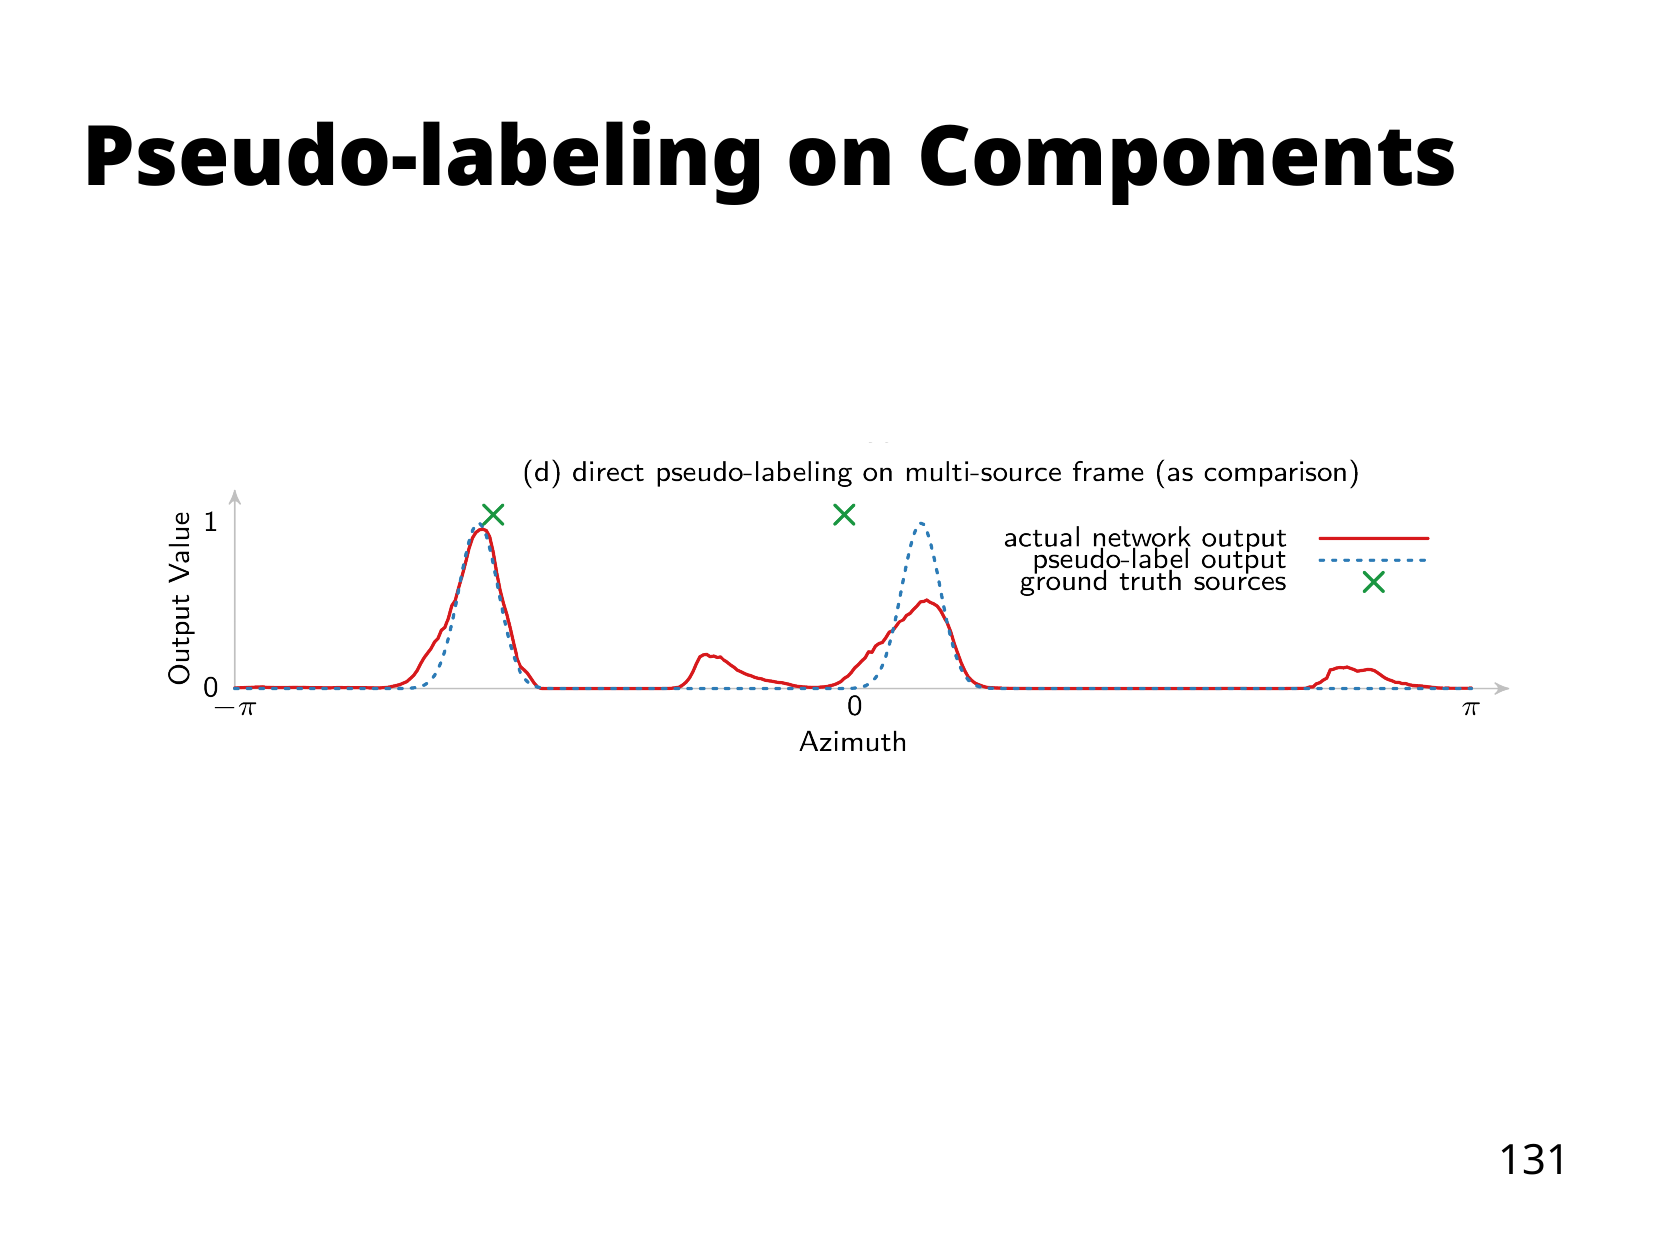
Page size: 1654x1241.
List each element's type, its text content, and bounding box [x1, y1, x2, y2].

title Pseudo-labeling on Components [82, 49, 1571, 257]
picture [112, 442, 1536, 779]
